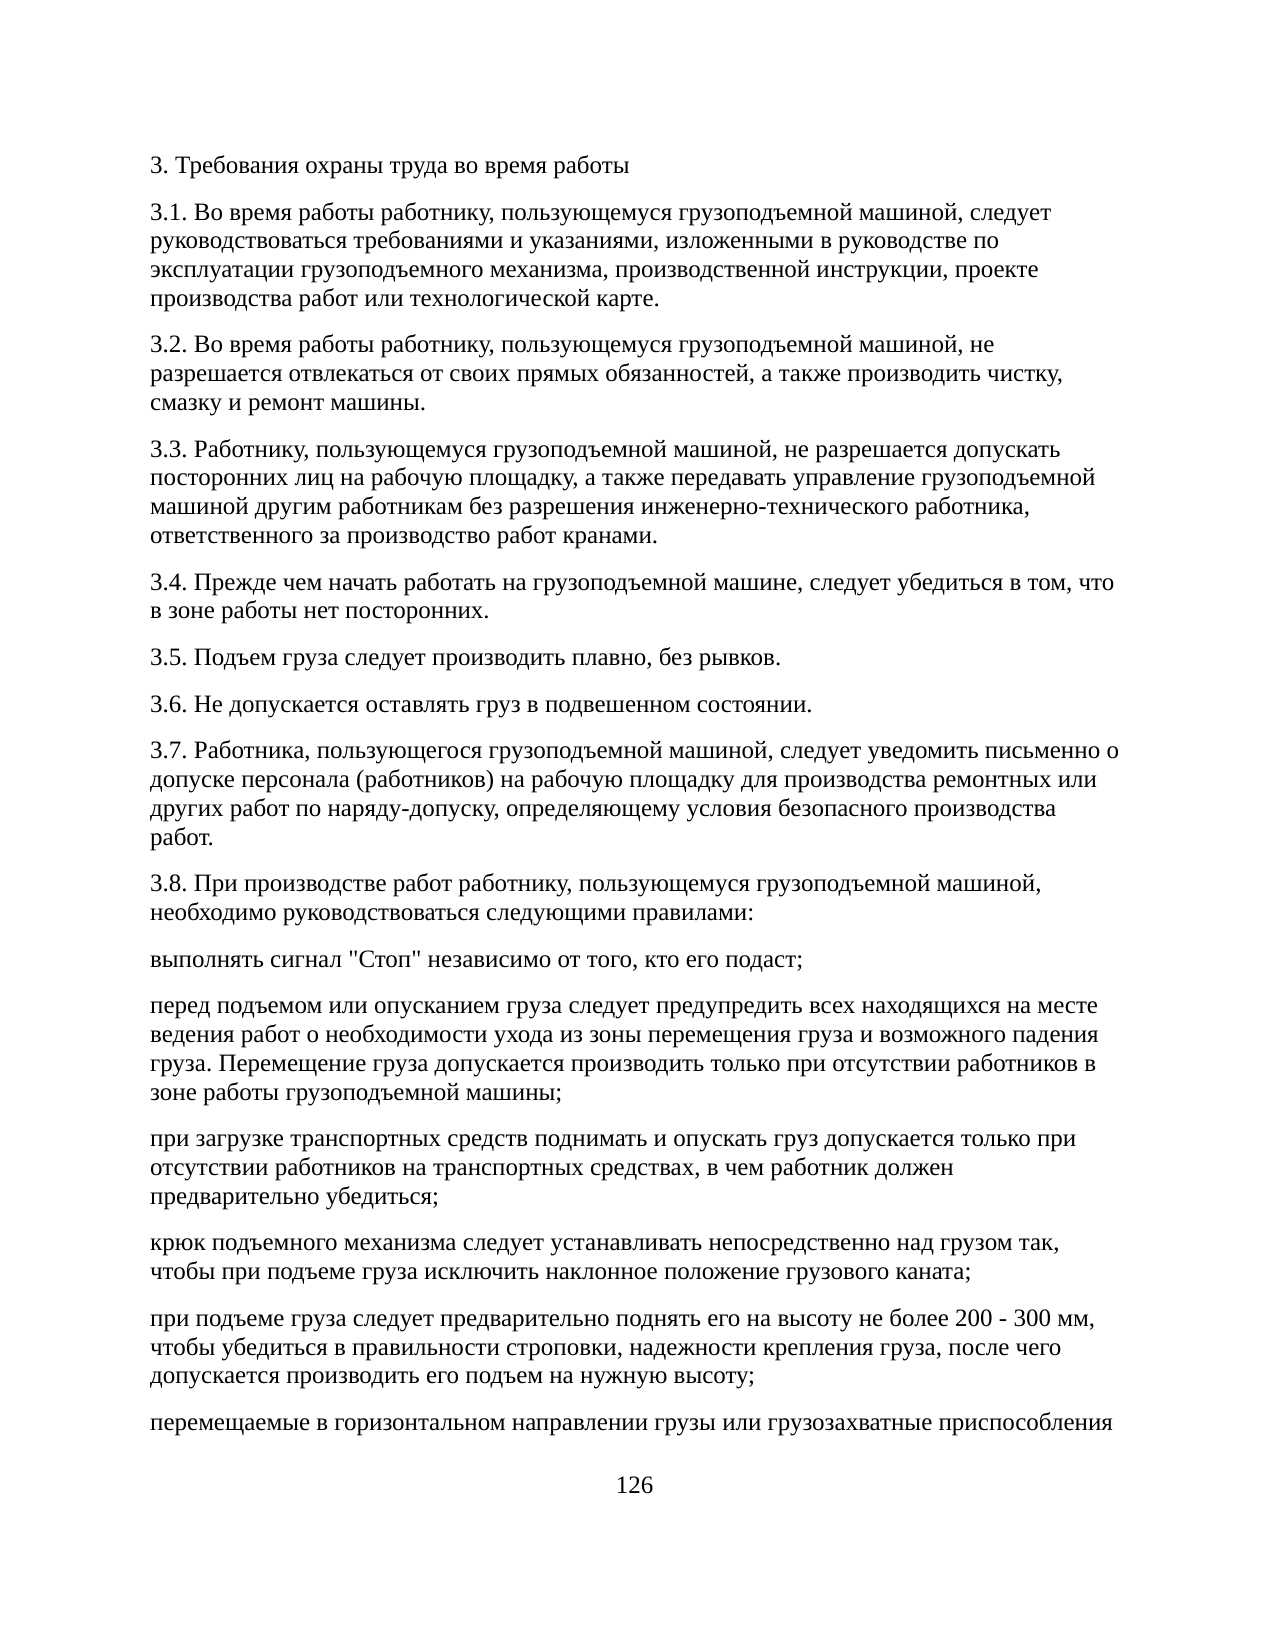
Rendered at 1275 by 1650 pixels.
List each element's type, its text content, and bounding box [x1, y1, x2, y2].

text 3.5. Подъем груза следует производить плавно, без рывков. [150, 642, 1125, 671]
text 3.1. Во время работы работнику, пользующемуся грузоподъемной машиной, следует руководствоваться требованиями и указаниями, изложенными в руководстве по эксплуатации грузоподъемного механизма, производственной инструкции, проекте производства работ или технологической карте. [150, 197, 1125, 312]
text 3.8. При производстве работ работнику, пользующемуся грузоподъемной машиной, необходимо руководствоваться следующими правилами: [150, 868, 1125, 926]
text 3.4. Прежде чем начать работать на грузоподъемной машине, следует убедиться в том, что в зоне работы нет посторонних. [150, 567, 1125, 624]
text 3.3. Работнику, пользующемуся грузоподъемной машиной, не разрешается допускать посторонних лиц на рабочую площадку, а также передавать управление грузоподъемной машиной другим работникам без разрешения инженерно-технического работника, ответственного за производство работ кранами. [150, 434, 1125, 549]
text перемещаемые в горизонтальном направлении грузы или грузозахватные приспособления [150, 1407, 1125, 1436]
text перед подъемом или опусканием груза следует предупредить всех находящихся на месте ведения работ о необходимости ухода из зоны перемещения груза и возможного падения груза. Перемещение груза допускается производить только при отсутствии работников в зоне работы грузоподъемной машины; [150, 990, 1125, 1105]
text при загрузке транспортных средств поднимать и опускать груз допускается только при отсутствии работников на транспортных средствах, в чем работник должен предварительно убедиться; [150, 1123, 1125, 1209]
text 3. Требования охраны труда во время работы [150, 150, 1125, 179]
text 3.6. Не допускается оставлять груз в подвешенном состоянии. [150, 689, 1125, 717]
text крюк подъемного механизма следует устанавливать непосредственно над грузом так, чтобы при подъеме груза исключить наклонное положение грузового каната; [150, 1227, 1125, 1285]
text выполнять сигнал "Стоп" независимо от того, кто его подаст; [150, 944, 1125, 972]
text при подъеме груза следует предварительно поднять его на высоту не более 200 - 300 мм, чтобы убедиться в правильности строповки, надежности крепления груза, после чего допускается производить его подъем на нужную высоту; [150, 1303, 1125, 1389]
text 3.7. Работника, пользующегося грузоподъемной машиной, следует уведомить письменно о допуске персонала (работников) на рабочую площадку для производства ремонтных или других работ по наряду-допуску, определяющему условия безопасного производства работ. [150, 735, 1125, 850]
text 3.2. Во время работы работнику, пользующемуся грузоподъемной машиной, не разрешается отвлекаться от своих прямых обязанностей, а также производить чистку, смазку и ремонт машины. [150, 329, 1125, 416]
